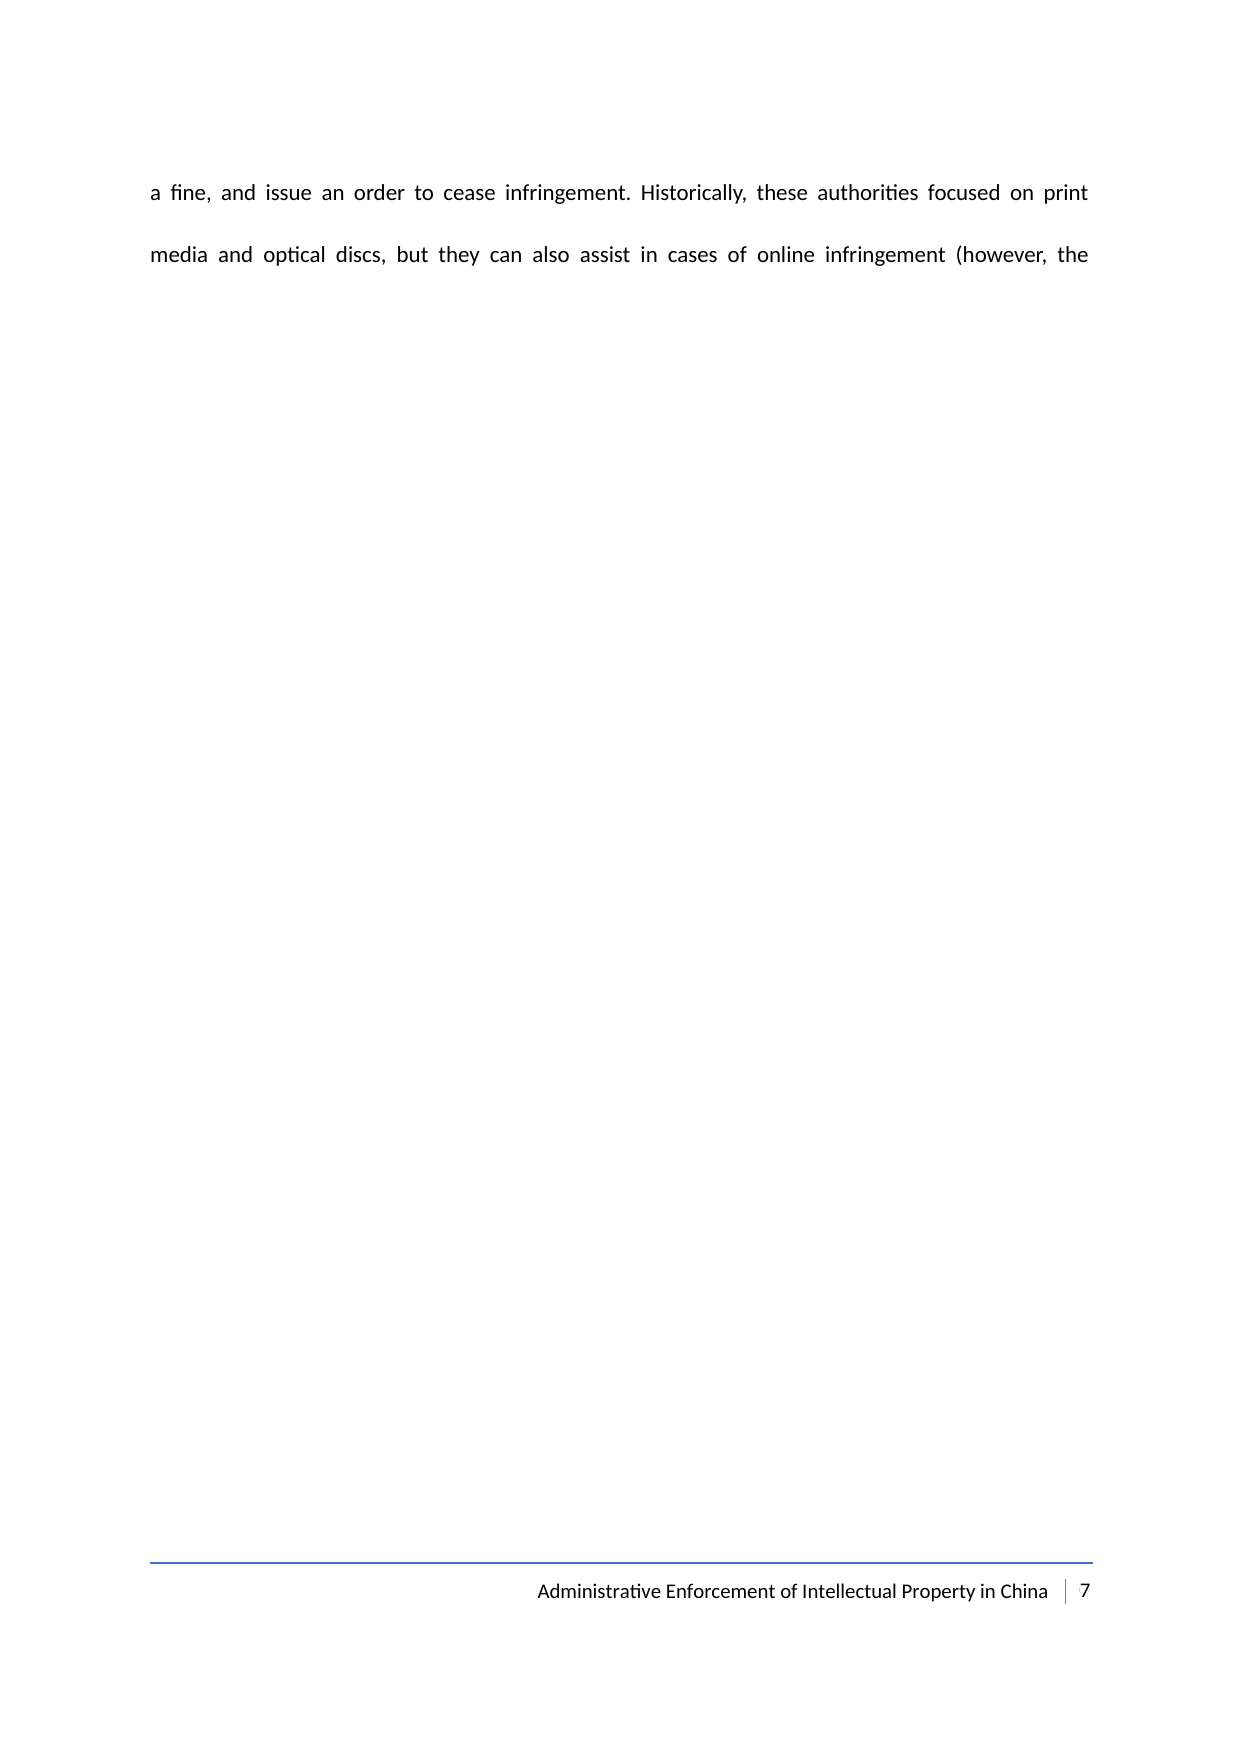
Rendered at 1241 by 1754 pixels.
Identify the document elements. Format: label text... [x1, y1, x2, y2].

text a fine, and issue an order to cease infringement. Historically, these authorities focused on print media and optical discs, but they can also assist in cases of online infringement (however, the [150, 150, 1090, 275]
